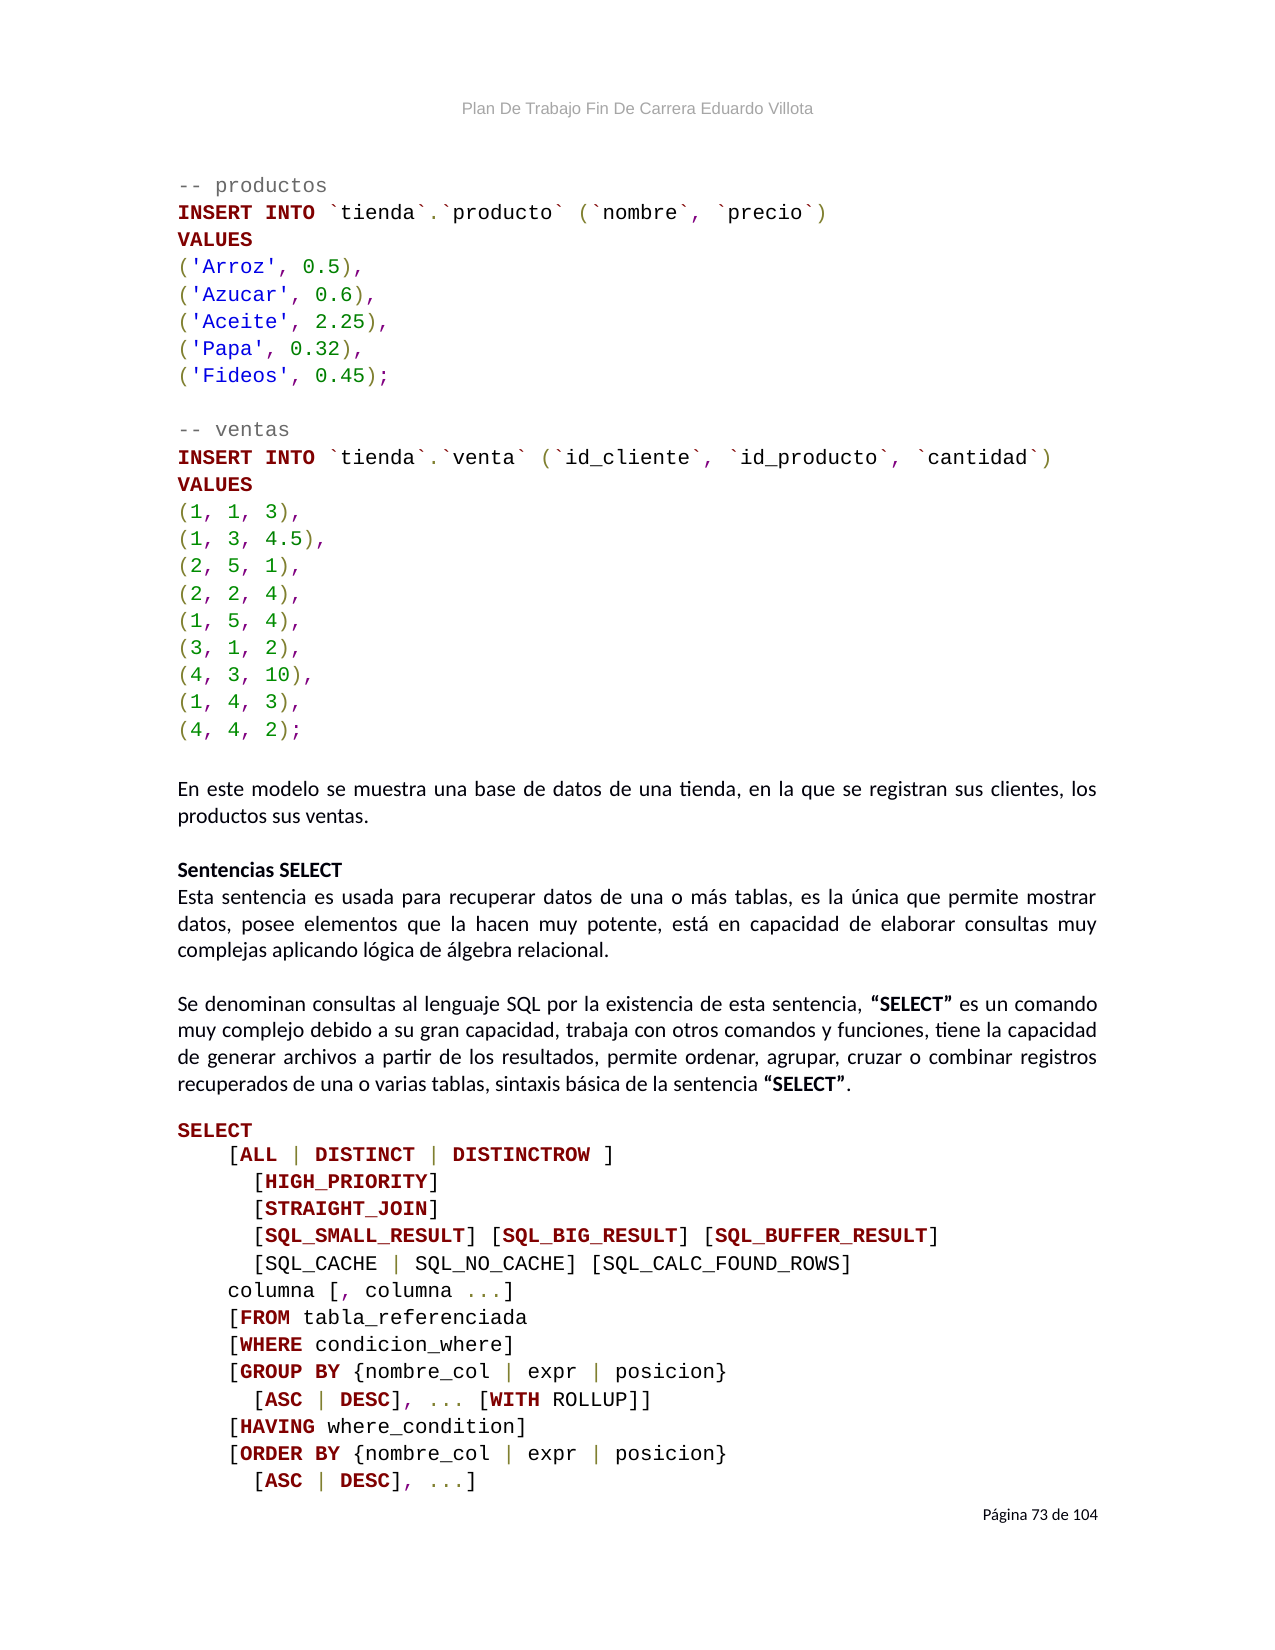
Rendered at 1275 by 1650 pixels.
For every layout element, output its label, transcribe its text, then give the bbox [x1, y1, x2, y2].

text [STRAIGHT_JOIN] [177, 1198, 1098, 1222]
text [GROUP BY {nombre_col | expr | posicion} [177, 1361, 1098, 1385]
text [ASC | DESC], ... [WITH ROLLUP]] [177, 1388, 1098, 1412]
text (2, 5, 1), [177, 555, 1098, 579]
text INSERT INTO `tienda`.`producto` (`nombre`, `precio`) [177, 202, 1098, 226]
text INSERT INTO `tienda`.`venta` (`id_cliente`, `id_producto`, `cantidad`) [177, 447, 1098, 470]
text ('Azucar', 0.6), [177, 283, 1098, 307]
text [HAVING where_condition] [177, 1416, 1098, 1439]
text -- ventas [177, 419, 1098, 443]
text ('Fideos', 0.45); [177, 365, 1098, 389]
text (1, 1, 3), [177, 501, 1098, 525]
text En este modelo se muestra una base de datos de una tienda, en la que se registran sus clientes, los productos sus ventas. [177, 775, 1098, 828]
text (1, 5, 4), [177, 610, 1098, 633]
text SELECT [177, 1120, 1098, 1144]
text [SQL_SMALL_RESULT] [SQL_BIG_RESULT] [SQL_BUFFER_RESULT] [177, 1225, 1098, 1249]
text -- productos [177, 175, 1098, 198]
text ('Arroz', 0.5), [177, 256, 1098, 280]
text [ALL | DISTINCT | DISTINCTROW ] [177, 1144, 1098, 1167]
text (1, 3, 4.5), [177, 528, 1098, 552]
text ('Papa', 0.32), [177, 338, 1098, 362]
text (1, 4, 3), [177, 691, 1098, 715]
text (4, 4, 2); [177, 718, 1098, 742]
text columna [, columna ...] [177, 1280, 1098, 1303]
text Se denominan consultas al lenguaje SQL por la existencia de esta sentencia, “SELECT” es un comando muy complejo debido a su gran capacidad, trabaja con otros comandos y funciones, tiene la capacidad de generar archivos a partir de los resultados, permite ordenar, agrupar, cruzar o combinar registros recuperados de una o varias tablas, sintaxis básica de la sentencia “SELECT”. [177, 990, 1098, 1097]
text [FROM tabla_referenciada [177, 1307, 1098, 1331]
text (4, 3, 10), [177, 664, 1098, 688]
text (3, 1, 2), [177, 637, 1098, 661]
text Esta sentencia es usada para recuperar datos de una o más tablas, es la única que permite mostrar datos, posee elementos que la hacen muy potente, está en capacidad de elaborar consultas muy complejas aplicando lógica de álgebra relacional. [177, 883, 1098, 963]
text Sentencias SELECT [177, 857, 1098, 883]
text [ORDER BY {nombre_col | expr | posicion} [177, 1443, 1098, 1467]
text (2, 2, 4), [177, 583, 1098, 606]
text [WHERE condicion_where] [177, 1334, 1098, 1358]
text VALUES [177, 474, 1098, 497]
text VALUES [177, 229, 1098, 253]
text [SQL_CACHE | SQL_NO_CACHE] [SQL_CALC_FOUND_ROWS] [177, 1253, 1098, 1276]
text ('Aceite', 2.25), [177, 311, 1098, 334]
text [ASC | DESC], ...] [177, 1470, 1098, 1494]
text [HIGH_PRIORITY] [177, 1171, 1098, 1195]
